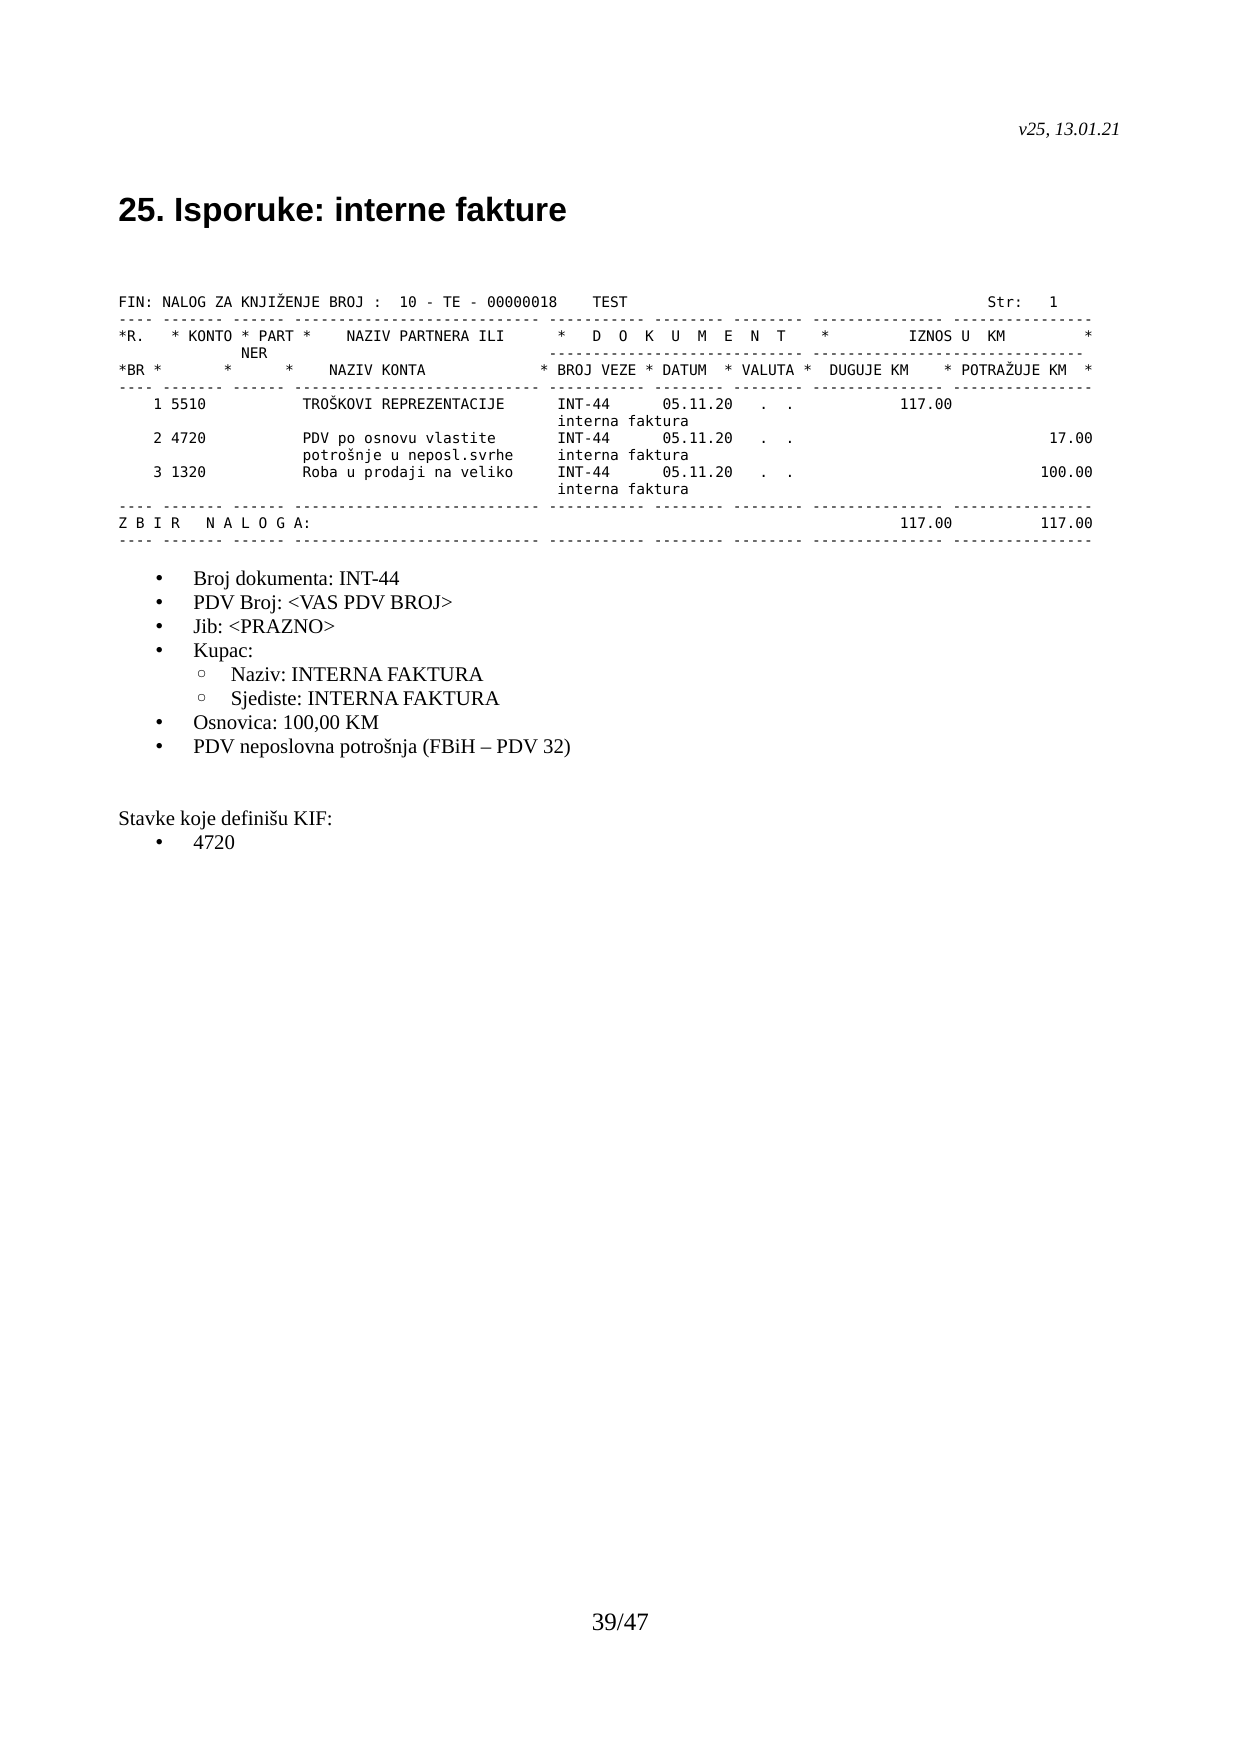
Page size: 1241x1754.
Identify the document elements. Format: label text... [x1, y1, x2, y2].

text Z B I R N A L O G A: 117.00 117.00 [118, 515, 1122, 532]
text NER ----------------------------- ------------------------------- [118, 345, 1122, 362]
text ---- ------- ------ ---------------------------- ----------- -------- -------- --------------- ---------------- [118, 379, 1122, 396]
text *BR * * * NAZIV KONTA * BROJ VEZE * DATUM * VALUTA * DUGUJE KM * POTRAŽUJE KM * [118, 362, 1122, 379]
text ---- ------- ------ ---------------------------- ----------- -------- -------- --------------- ---------------- [118, 498, 1122, 515]
list Naziv: INTERNA FAKTURA [193, 662, 1122, 686]
list 4720 [156, 830, 1122, 854]
list Osnovica: 100,00 KM [156, 710, 1122, 734]
text interna faktura [118, 413, 1122, 430]
text potrošnje u neposl.svrhe interna faktura [118, 447, 1122, 464]
subtitle 25. Isporuke: interne fakture [118, 190, 1122, 229]
text 2 4720 PDV po osnovu vlastite INT-44 05.11.20 . . 17.00 [118, 430, 1122, 447]
text interna faktura [118, 481, 1122, 498]
text 3 1320 Roba u prodaji na veliko INT-44 05.11.20 . . 100.00 [118, 464, 1122, 481]
text ---- ------- ------ ---------------------------- ----------- -------- -------- --------------- ---------------- [118, 532, 1122, 549]
list PDV Broj: <VAS PDV BROJ> [156, 590, 1122, 614]
list Sjediste: INTERNA FAKTURA [193, 686, 1122, 710]
list PDV neposlovna potrošnja (FBiH – PDV 32) [156, 734, 1122, 758]
list Kupac: [156, 638, 1122, 662]
text ---- ------- ------ ---------------------------- ----------- -------- -------- --------------- ---------------- [118, 311, 1122, 328]
text Stavke koje definišu KIF: [118, 806, 1122, 830]
text 1 5510 TROŠKOVI REPREZENTACIJE INT-44 05.11.20 . . 117.00 [118, 396, 1122, 413]
text *R. * KONTO * PART * NAZIV PARTNERA ILI * D O K U M E N T * IZNOS U KM * [118, 328, 1122, 345]
list Jib: <PRAZNO> [156, 614, 1122, 638]
list Broj dokumenta: INT-44 [156, 566, 1122, 590]
text FIN: NALOG ZA KNJIŽENJE BROJ : 10 - TE - 00000018 TEST Str: 1 [118, 294, 1122, 311]
